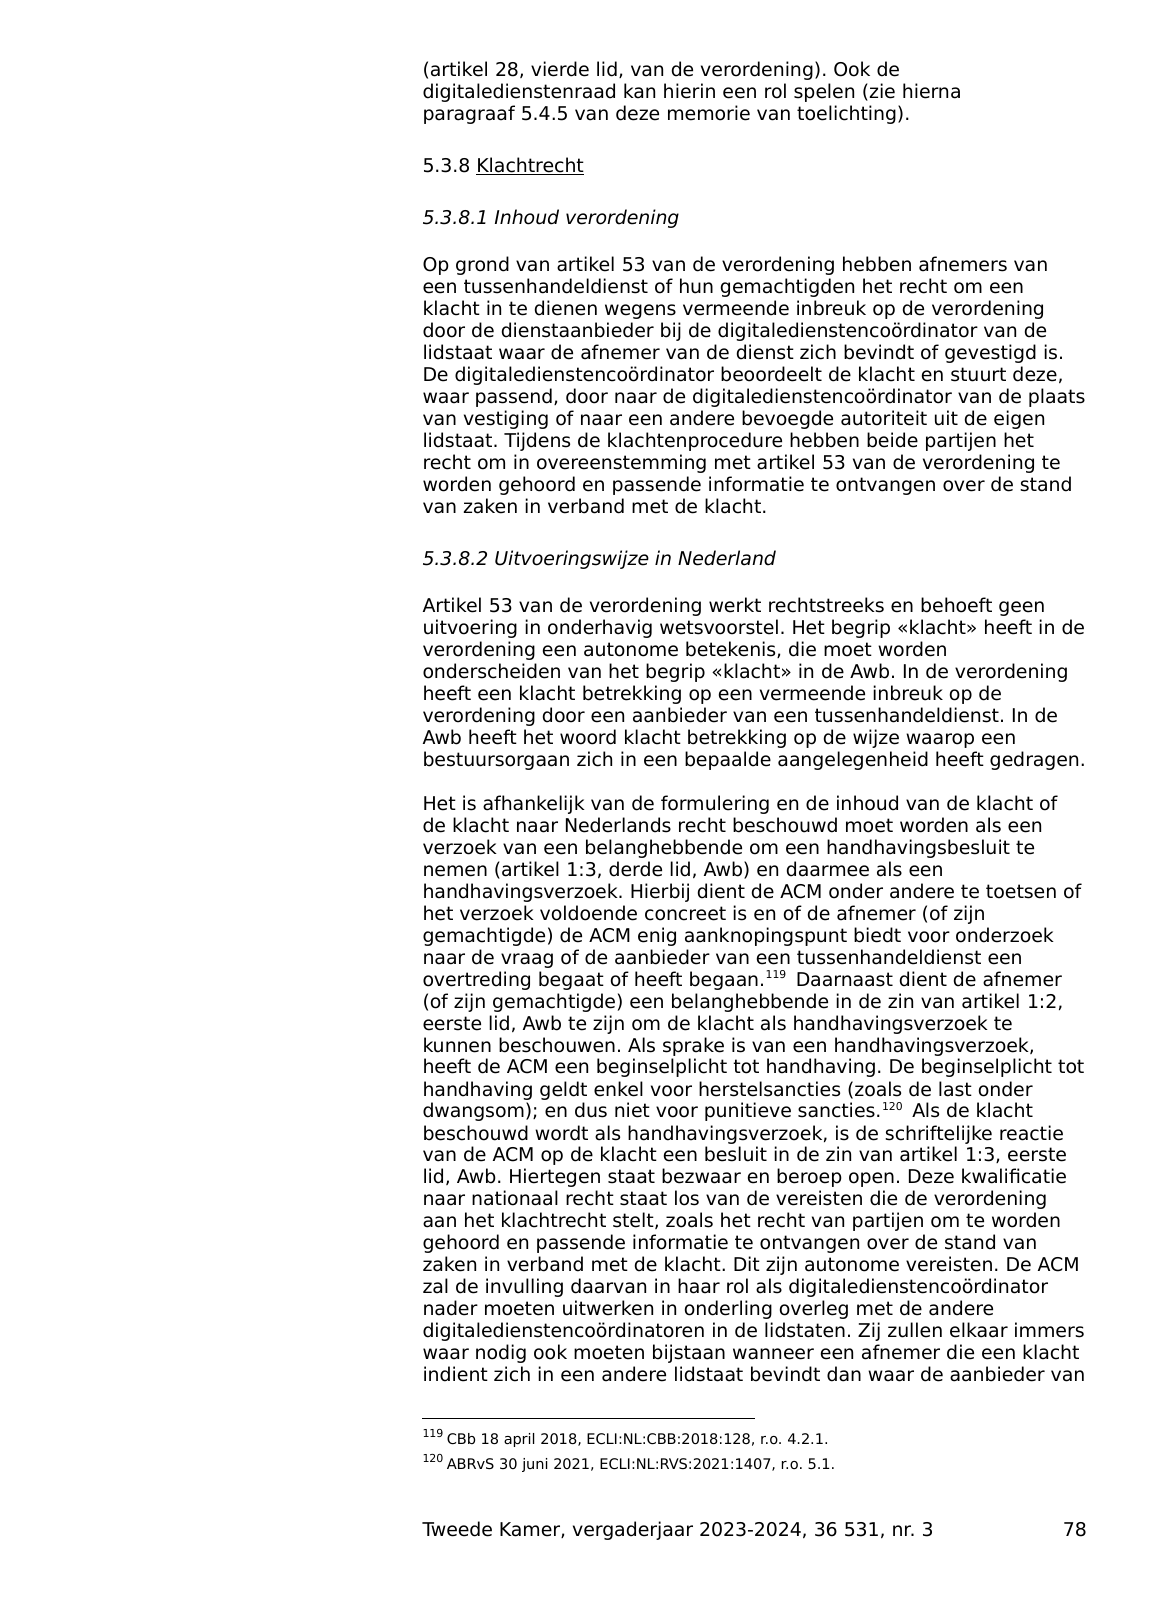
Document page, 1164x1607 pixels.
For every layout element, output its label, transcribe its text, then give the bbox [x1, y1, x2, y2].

subtitle 5.3.8 Klachtrecht [422, 155, 1087, 177]
text CBb 18 april 2018, ECLI:NL:CBB:2018:128, r.o. 4.2.1. [422, 1427, 1087, 1449]
text Het is afhankelijk van de formulering en de inhoud van de klacht of de klacht naar Nederlands recht beschouwd moet worden als een verzoek van een belanghebbende om een handhavingsbesluit te nemen (artikel 1:3, derde lid, Awb) en daarmee als een handhavingsverzoek. Hierbij dient de ACM onder andere te toetsen of het verzoek voldoende concreet is en of de afnemer (of zijn gemachtigde) de ACM enig aanknopingspunt biedt voor onderzoek naar de vraag of de aanbieder van een tussenhandeldienst een overtreding begaat of heeft begaan. Daarnaast dient de afnemer (of zijn gemachtigde) een belanghebbende in de zin van artikel 1:2, eerste lid, Awb te zijn om de klacht als handhavingsverzoek te kunnen beschouwen. Als sprake is van een handhavingsverzoek, heeft de ACM een beginselplicht tot handhaving. De beginselplicht tot handhaving geldt enkel voor herstelsancties (zoals de last onder dwangsom); en dus niet voor punitieve sancties. Als de klacht beschouwd wordt als handhavingsverzoek, is de schriftelijke reactie van de ACM op de klacht een besluit in de zin van artikel 1:3, eerste lid, Awb. Hiertegen staat bezwaar en beroep open. Deze kwalificatie naar nationaal recht staat los van de vereisten die de verordening aan het klachtrecht stelt, zoals het recht van partijen om te worden gehoord en passende informatie te ontvangen over de stand van zaken in verband met de klacht. Dit zijn autonome vereisten. De ACM zal de invulling daarvan in haar rol als digitaledienstencoördinator nader moeten uitwerken in onderling overleg met de andere digitaledienstencoördinatoren in de lidstaten. Zij zullen elkaar immers waar nodig ook moeten bijstaan wanneer een afnemer die een klacht indient zich in een andere lidstaat bevindt dan waar de aanbieder van [422, 793, 1087, 1386]
subtitle 5.3.8.1 Inhoud verordening [422, 207, 1087, 229]
text (artikel 28, vierde lid, van de verordening). Ook de digitaledienstenraad kan hierin een rol spelen (zie hierna paragraaf 5.4.5 van deze memorie van toelichting). [422, 59, 1087, 125]
text Artikel 53 van de verordening werkt rechtstreeks en behoeft geen uitvoering in onderhavig wetsvoorstel. Het begrip «klacht» heeft in de verordening een autonome betekenis, die moet worden onderscheiden van het begrip «klacht» in de Awb. In de verordening heeft een klacht betrekking op een vermeende inbreuk op de verordening door een aanbieder van een tussenhandeldienst. In de Awb heeft het woord klacht betrekking op de wijze waarop een bestuursorgaan zich in een bepaalde aangelegenheid heeft gedragen. [422, 595, 1087, 771]
text Op grond van artikel 53 van de verordening hebben afnemers van een tussenhandeldienst of hun gemachtigden het recht om een klacht in te dienen wegens vermeende inbreuk op de verordening door de dienstaanbieder bij de digitaledienstencoördinator van de lidstaat waar de afnemer van de dienst zich bevindt of gevestigd is. De digitaledienstencoördinator beoordeelt de klacht en stuurt deze, waar passend, door naar de digitaledienstencoördinator van de plaats van vestiging of naar een andere bevoegde autoriteit uit de eigen lidstaat. Tijdens de klachtenprocedure hebben beide partijen het recht om in overeenstemming met artikel 53 van de verordening te worden gehoord en passende informatie te ontvangen over de stand van zaken in verband met de klacht. [422, 254, 1087, 518]
subtitle 5.3.8.2 Uitvoeringswijze in Nederland [422, 548, 1087, 570]
text ABRvS 30 juni 2021, ECLI:NL:RVS:2021:1407, r.o. 5.1. [422, 1452, 1087, 1474]
